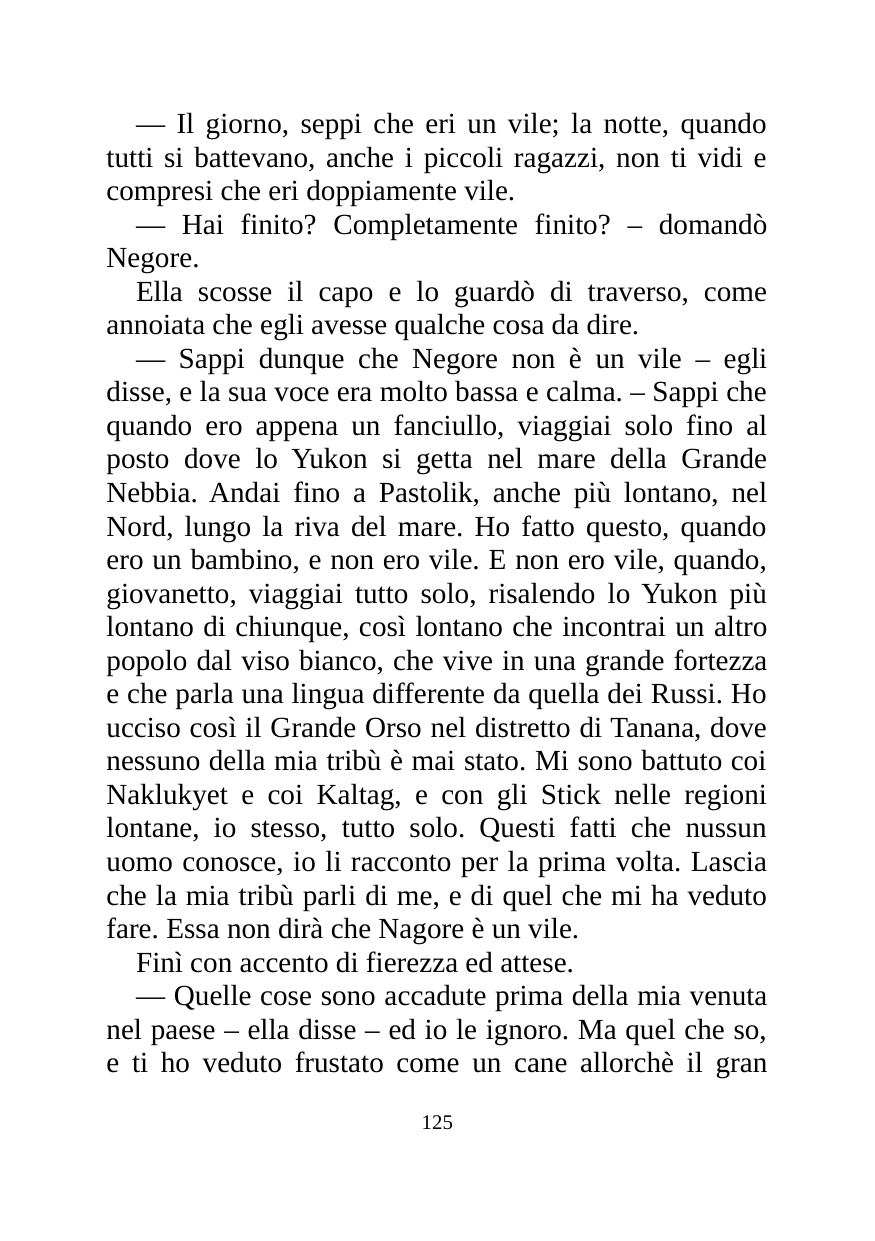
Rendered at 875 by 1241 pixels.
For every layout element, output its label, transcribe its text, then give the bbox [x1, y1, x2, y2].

text — Quelle cose sono accadute prima della mia venuta nel paese – ella disse – ed io le ignoro. Ma quel che so, e ti ho veduto frustato come un cane allorchè il gran [106, 978, 768, 1079]
text — Hai finito? Completamente finito? – domandò Negore. [106, 207, 768, 274]
text — Il giorno, seppi che eri un vile; la notte, quando tutti si battevano, anche i piccoli ragazzi, non ti vidi e compresi che eri doppiamente vile. [106, 106, 768, 207]
text Ella scosse il capo e lo guardò di traverso, come annoiata che egli avesse qualche cosa da dire. [106, 274, 768, 341]
text — Sappi dunque che Negore non è un vile – egli disse, e la sua voce era molto bassa e calma. – Sappi che quando ero appena un fanciullo, viaggiai solo fino al posto dove lo Yukon si getta nel mare della Grande Nebbia. Andai fino a Pastolik, anche più lontano, nel Nord, lungo la riva del mare. Ho fatto questo, quando ero un bambino, e non ero vile. E non ero vile, quando, giovanetto, viaggiai tutto solo, risalendo lo Yukon più lontano di chiunque, così lontano che incontrai un altro popolo dal viso bianco, che vive in una grande fortezza e che parla una lingua differente da quella dei Russi. Ho ucciso così il Grande Orso nel distretto di Tanana, dove nessuno della mia tribù è mai stato. Mi sono battuto coi Naklukyet e coi Kaltag, e con gli Stick nelle regioni lontane, io stesso, tutto solo. Questi fatti che nussun uomo conosce, io li racconto per la prima volta. Lascia che la mia tribù parli di me, e di quel che mi ha veduto fare. Essa non dirà che Nagore è un vile. [106, 341, 768, 945]
text Finì con accento di fierezza ed attese. [106, 945, 768, 978]
